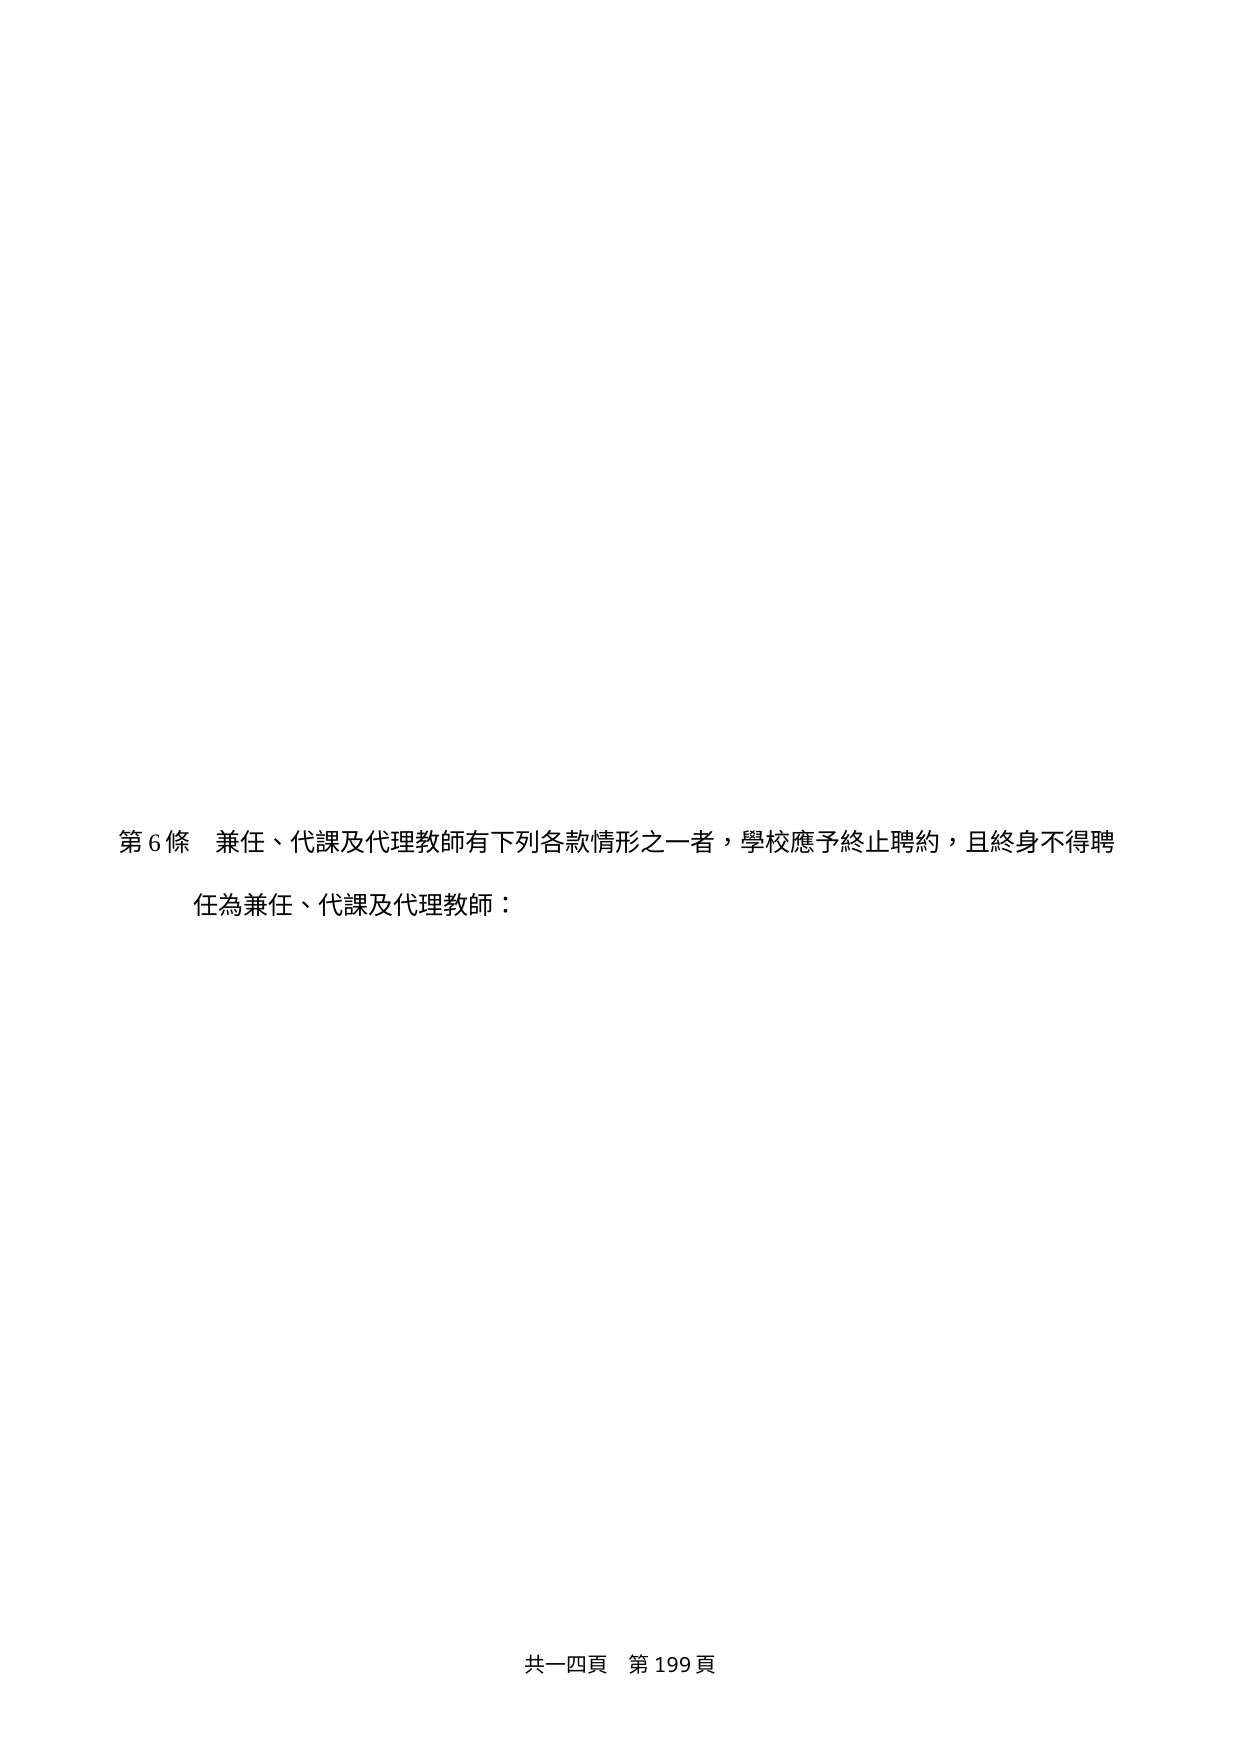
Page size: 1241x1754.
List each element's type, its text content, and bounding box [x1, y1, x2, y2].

text 第6條 兼任、代課及代理教師有下列各款情形之一者，學校應予終止聘約，且終身不得聘任為兼任、代課及代理教師： [118, 799, 1122, 924]
